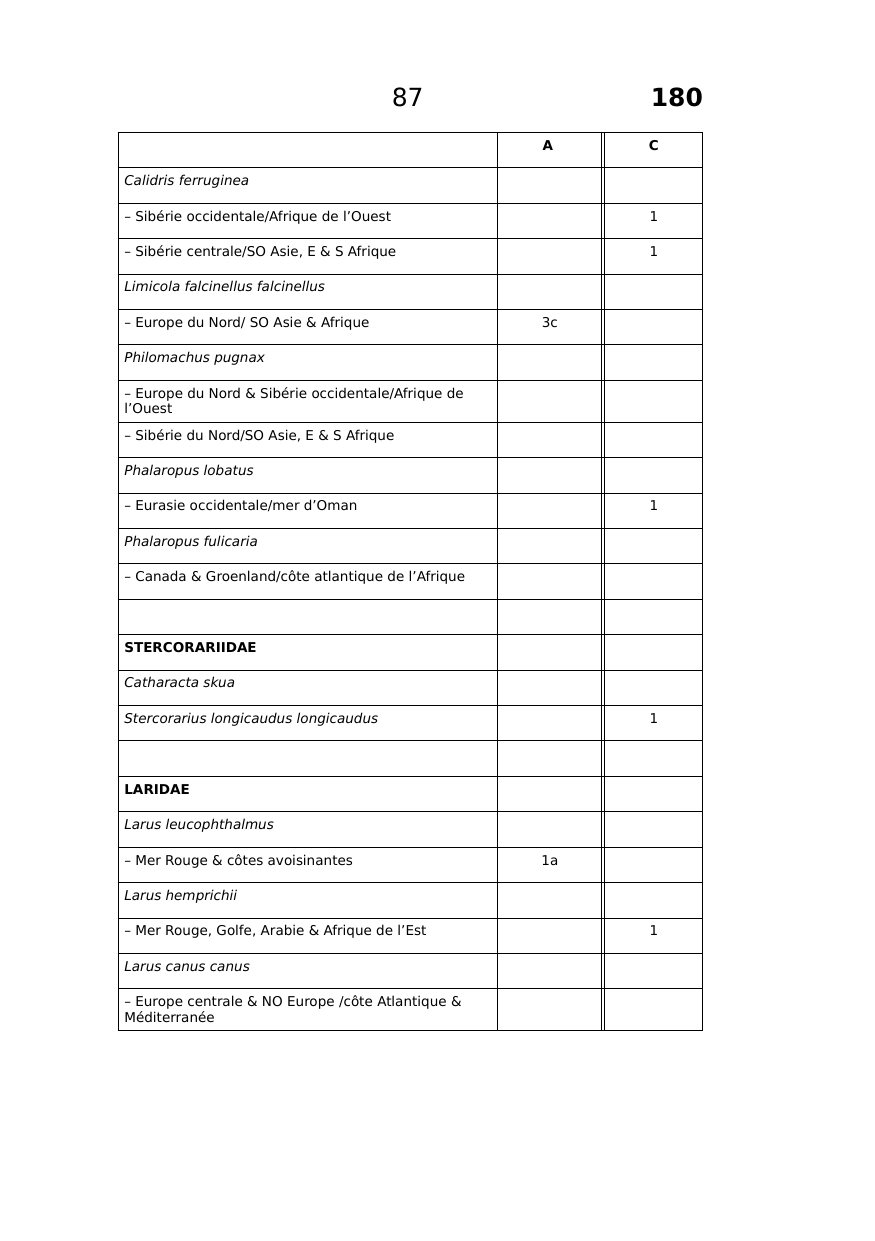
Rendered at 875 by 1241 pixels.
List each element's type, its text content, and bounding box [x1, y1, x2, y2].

table_cell – Europe du Nord & Sibérie occidentale/Afrique de l’Ouest [119, 381, 497, 422]
table_cell [605, 168, 702, 203]
table_cell [498, 600, 601, 634]
table_cell [498, 204, 601, 238]
table_cell – Mer Rouge, Golfe, Arabie & Afrique de l’Est [119, 919, 497, 953]
table_cell Larus hemprichii [119, 883, 497, 917]
table_cell [498, 989, 601, 1030]
table_cell Larus leucophthalmus [119, 812, 497, 847]
table_cell 1 [605, 706, 702, 740]
table_cell 1 [605, 494, 702, 528]
table_cell [605, 635, 702, 669]
table_cell [498, 919, 601, 953]
table_cell – Europe du Nord/ SO Asie & Afrique [119, 310, 497, 344]
table_cell Stercorarius longicaudus longicaudus [119, 706, 497, 740]
table_cell 1 [605, 239, 702, 273]
table_cell – Europe centrale & NO Europe /côte Atlantique & Méditerranée [119, 989, 497, 1030]
table_cell [498, 777, 601, 811]
table_cell [605, 275, 702, 309]
table_cell [605, 741, 702, 776]
table_cell Calidris ferruginea [119, 168, 497, 203]
table_cell [498, 381, 601, 422]
table_cell [498, 494, 601, 528]
table_cell [605, 989, 702, 1030]
table_header C [605, 133, 702, 167]
table_cell [605, 883, 702, 917]
table_cell [498, 954, 601, 988]
table_cell [605, 812, 702, 847]
table_cell [605, 671, 702, 705]
table_cell 3c [498, 310, 601, 344]
table_cell Phalaropus fulicaria [119, 529, 497, 563]
table_cell [498, 239, 601, 273]
table_cell – Sibérie centrale/SO Asie, E & S Afrique [119, 239, 497, 273]
table_cell [605, 381, 702, 422]
table_cell 1a [498, 848, 601, 882]
table_cell [498, 168, 601, 203]
table_cell Larus canus canus [119, 954, 497, 988]
table_cell [119, 600, 497, 634]
table_cell – Sibérie occidentale/Afrique de l’Ouest [119, 204, 497, 238]
table_cell [605, 458, 702, 492]
table_cell [119, 741, 497, 776]
table_cell [498, 741, 601, 776]
table_cell [498, 529, 601, 563]
table_cell [498, 564, 601, 599]
table_cell LARIDAE [119, 777, 497, 811]
table_cell Limicola falcinellus falcinellus [119, 275, 497, 309]
table_cell [498, 635, 601, 669]
table_cell Catharacta skua [119, 671, 497, 705]
table_cell – Sibérie du Nord/SO Asie, E & S Afrique [119, 423, 497, 457]
table_cell [605, 777, 702, 811]
table_cell – Mer Rouge & côtes avoisinantes [119, 848, 497, 882]
table_cell [605, 564, 702, 599]
table_cell Philomachus pugnax [119, 345, 497, 380]
table_cell 1 [605, 204, 702, 238]
table_cell [498, 275, 601, 309]
table_cell [498, 423, 601, 457]
table_cell [498, 671, 601, 705]
table_header A [498, 133, 601, 167]
table_cell – Eurasie occidentale/mer d’Oman [119, 494, 497, 528]
table_cell Phalaropus lobatus [119, 458, 497, 492]
table_cell [498, 706, 601, 740]
table_cell STERCORARIIDAE [119, 635, 497, 669]
table_cell [498, 345, 601, 380]
table_cell [605, 954, 702, 988]
table_cell [498, 458, 601, 492]
table_cell [605, 423, 702, 457]
table_cell [605, 600, 702, 634]
table_cell [605, 529, 702, 563]
table_cell 1 [605, 919, 702, 953]
table_header [119, 133, 497, 167]
table_cell [605, 310, 702, 344]
table_cell [605, 345, 702, 380]
table_cell – Canada & Groenland/côte atlantique de l’Afrique [119, 564, 497, 599]
table_cell [498, 812, 601, 847]
table_cell [498, 883, 601, 917]
table_cell [605, 848, 702, 882]
